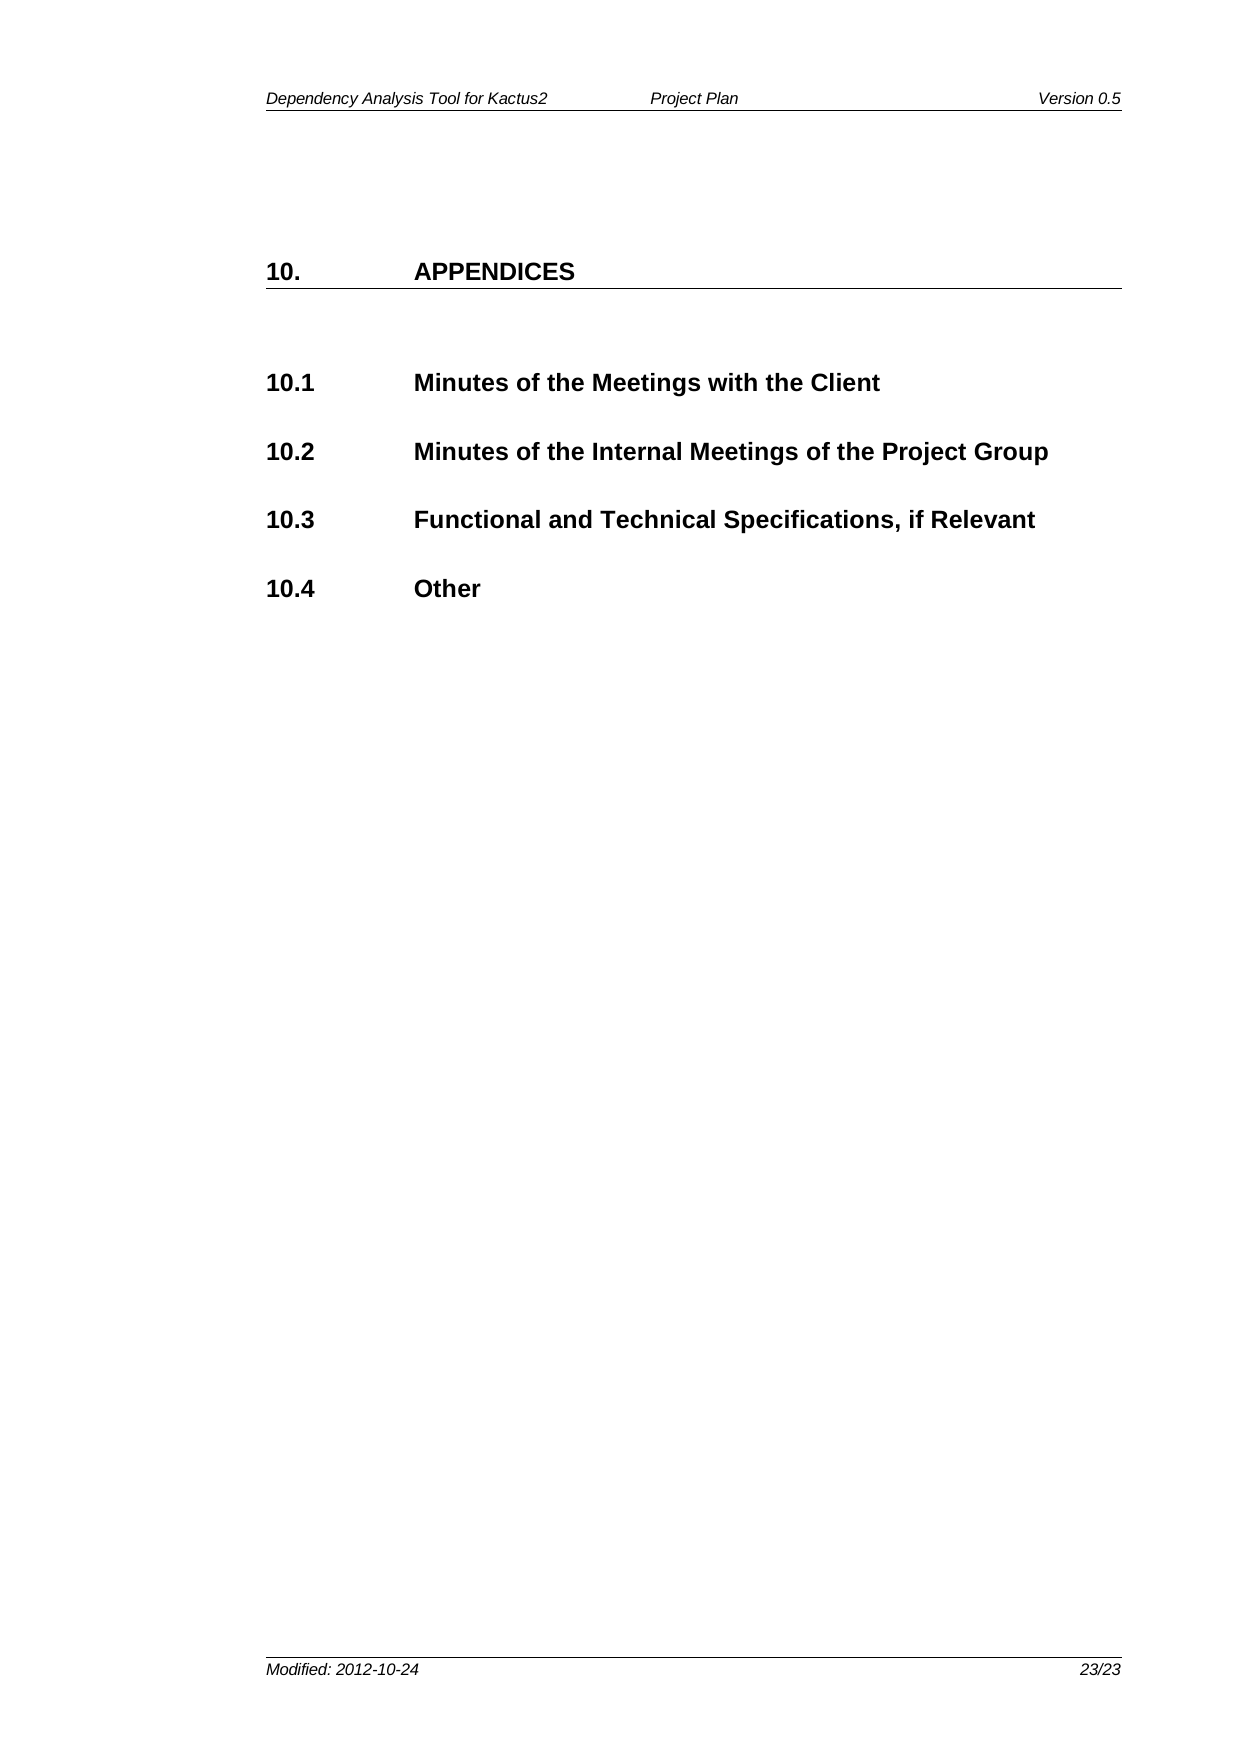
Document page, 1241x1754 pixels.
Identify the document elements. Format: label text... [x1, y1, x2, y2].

subtitle Functional and Technical Specifications, if Relevant [266, 505, 1122, 534]
subtitle Other [266, 573, 1122, 602]
subtitle Appendices [266, 257, 1122, 288]
subtitle Minutes of the Internal Meetings of the Project Group [266, 436, 1122, 465]
subtitle Minutes of the Meetings with the Client [266, 368, 1122, 397]
